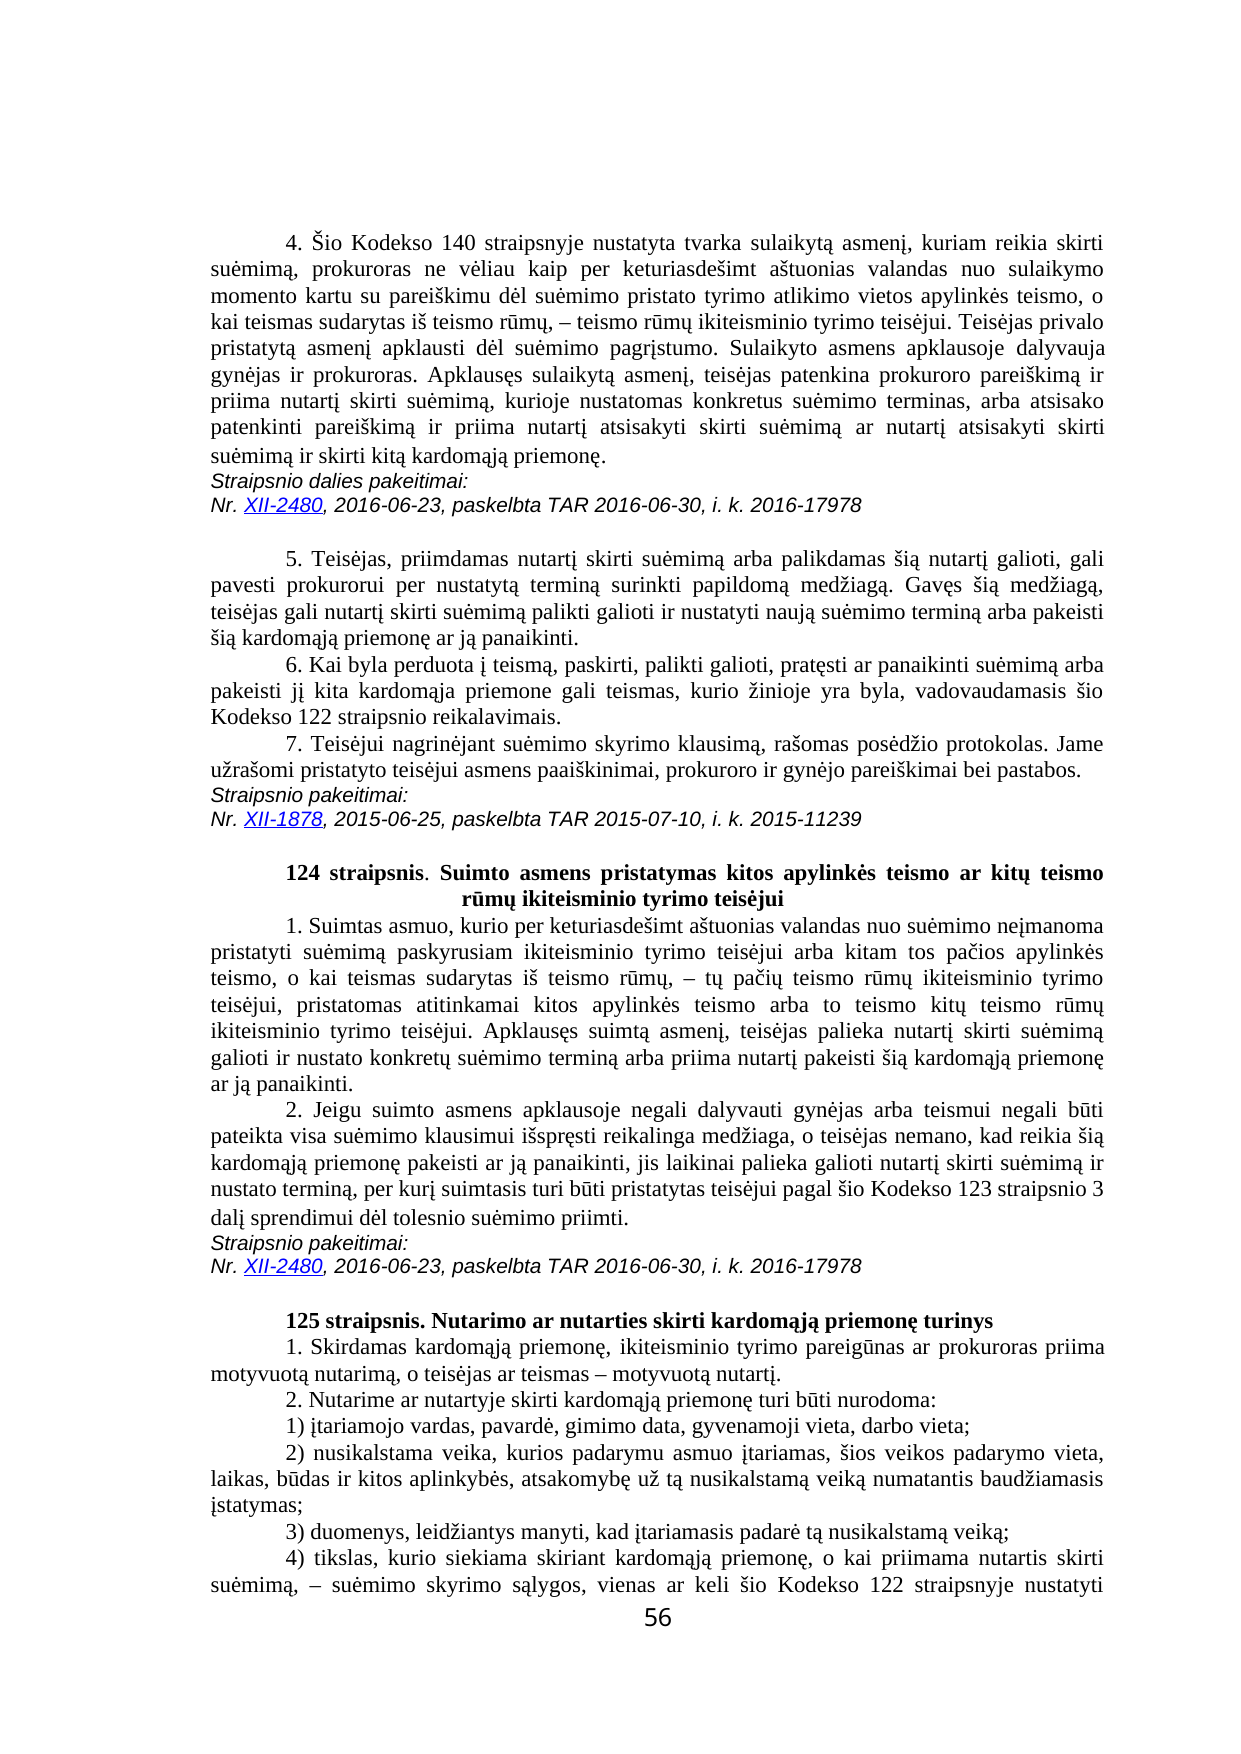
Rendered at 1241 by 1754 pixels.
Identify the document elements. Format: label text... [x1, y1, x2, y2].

text Straipsnio dalies pakeitimai: [210, 468, 1105, 492]
text Nr. XII-2480, 2016-06-23, paskelbta TAR 2016-06-30, i. k. 2016-17978 [210, 492, 1105, 516]
text 1) įtariamojo vardas, pavardė, gimimo data, gyvenamoji vieta, darbo vieta; [210, 1412, 1105, 1439]
text Straipsnio pakeitimai: [210, 1230, 1105, 1254]
text 6. Kai byla perduota į teismą, paskirti, palikti galioti, pratęsti ar panaikinti suėmimą arba pakeisti jį kita kardomąja priemone gali teismas, kurio žinioje yra byla, vadovaudamasis šio Kodekso 122 straipsnio reikalavimais. [210, 651, 1105, 730]
text 4) tikslas, kurio siekiama skiriant kardomąją priemonę, o kai priimama nutartis skirti suėmimą, – suėmimo skyrimo sąlygos, vienas ar keli šio Kodekso 122 straipsnyje nustatyti [210, 1544, 1105, 1597]
text 2) nusikalstama veika, kurios padarymu asmuo įtariamas, šios veikos padarymo vieta, laikas, būdas ir kitos aplinkybės, atsakomybę už tą nusikalstamą veiką numatantis baudžiamasis įstatymas; [210, 1439, 1105, 1518]
text Straipsnio pakeitimai: [210, 782, 1105, 806]
text 124 straipsnis. Suimto asmens pristatymas kitos apylinkės teismo ar kitų teismo rūmų ikiteisminio tyrimo teisėjui [285, 859, 1105, 912]
text Nr. XII-1878, 2015-06-25, paskelbta TAR 2015-07-10, i. k. 2015-11239 [210, 806, 1105, 830]
text 5. Teisėjas, priimdamas nutartį skirti suėmimą arba palikdamas šią nutartį galioti, gali pavesti prokurorui per nustatytą terminą surinkti papildomą medžiagą. Gavęs šią medžiagą, teisėjas gali nutartį skirti suėmimą palikti galioti ir nustatyti naują suėmimo terminą arba pakeisti šią kardomąją priemonę ar ją panaikinti. [210, 545, 1105, 651]
text 4. Šio Kodekso 140 straipsnyje nustatyta tvarka sulaikytą asmenį, kuriam reikia skirti suėmimą, prokuroras ne vėliau kaip per keturiasdešimt aštuonias valandas nuo sulaikymo momento kartu su pareiškimu dėl suėmimo pristato tyrimo atlikimo vietos apylinkės teismo, o kai teismas sudarytas iš teismo rūmų, – teismo rūmų ikiteisminio tyrimo teisėjui. Teisėjas privalo pristatytą asmenį apklausti dėl suėmimo pagrįstumo. Sulaikyto asmens apklausoje dalyvauja gynėjas ir prokuroras. Apklausęs sulaikytą asmenį, teisėjas patenkina prokuroro pareiškimą ir priima nutartį skirti suėmimą, kurioje nustatomas konkretus suėmimo terminas, arba atsisako patenkinti pareiškimą ir priima nutartį atsisakyti skirti suėmimą ar nutartį atsisakyti skirti suėmimą ir skirti kitą kardomąją priemonę. [210, 229, 1105, 468]
text 7. Teisėjui nagrinėjant suėmimo skyrimo klausimą, rašomas posėdžio protokolas. Jame užrašomi pristatyto teisėjui asmens paaiškinimai, prokuroro ir gynėjo pareiškimai bei pastabos. [210, 730, 1105, 782]
text 2. Nutarime ar nutartyje skirti kardomąją priemonę turi būti nurodoma: [210, 1386, 1105, 1412]
text 125 straipsnis. Nutarimo ar nutarties skirti kardomąją priemonę turinys [210, 1307, 1105, 1333]
text Nr. XII-2480, 2016-06-23, paskelbta TAR 2016-06-30, i. k. 2016-17978 [210, 1254, 1105, 1278]
text 2. Jeigu suimto asmens apklausoje negali dalyvauti gynėjas arba teismui negali būti pateikta visa suėmimo klausimui išspręsti reikalinga medžiaga, o teisėjas nemano, kad reikia šią kardomąją priemonę pakeisti ar ją panaikinti, jis laikinai palieka galioti nutartį skirti suėmimą ir nustato terminą, per kurį suimtasis turi būti pristatytas teisėjui pagal šio Kodekso 123 straipsnio 3 dalį sprendimui dėl tolesnio suėmimo priimti. [210, 1096, 1105, 1230]
text 1. Skirdamas kardomąją priemonę, ikiteisminio tyrimo pareigūnas ar prokuroras priima motyvuotą nutarimą, o teisėjas ar teismas – motyvuotą nutartį. [210, 1333, 1105, 1386]
text 3) duomenys, leidžiantys manyti, kad įtariamasis padarė tą nusikalstamą veiką; [210, 1518, 1105, 1544]
text 1. Suimtas asmuo, kurio per keturiasdešimt aštuonias valandas nuo suėmimo neįmanoma pristatyti suėmimą paskyrusiam ikiteisminio tyrimo teisėjui arba kitam tos pačios apylinkės teismo, o kai teismas sudarytas iš teismo rūmų, – tų pačių teismo rūmų ikiteisminio tyrimo teisėjui, pristatomas atitinkamai kitos apylinkės teismo arba to teismo kitų teismo rūmų ikiteisminio tyrimo teisėjui. Apklausęs suimtą asmenį, teisėjas palieka nutartį skirti suėmimą galioti ir nustato konkretų suėmimo terminą arba priima nutartį pakeisti šią kardomąją priemonę ar ją panaikinti. [210, 912, 1105, 1096]
